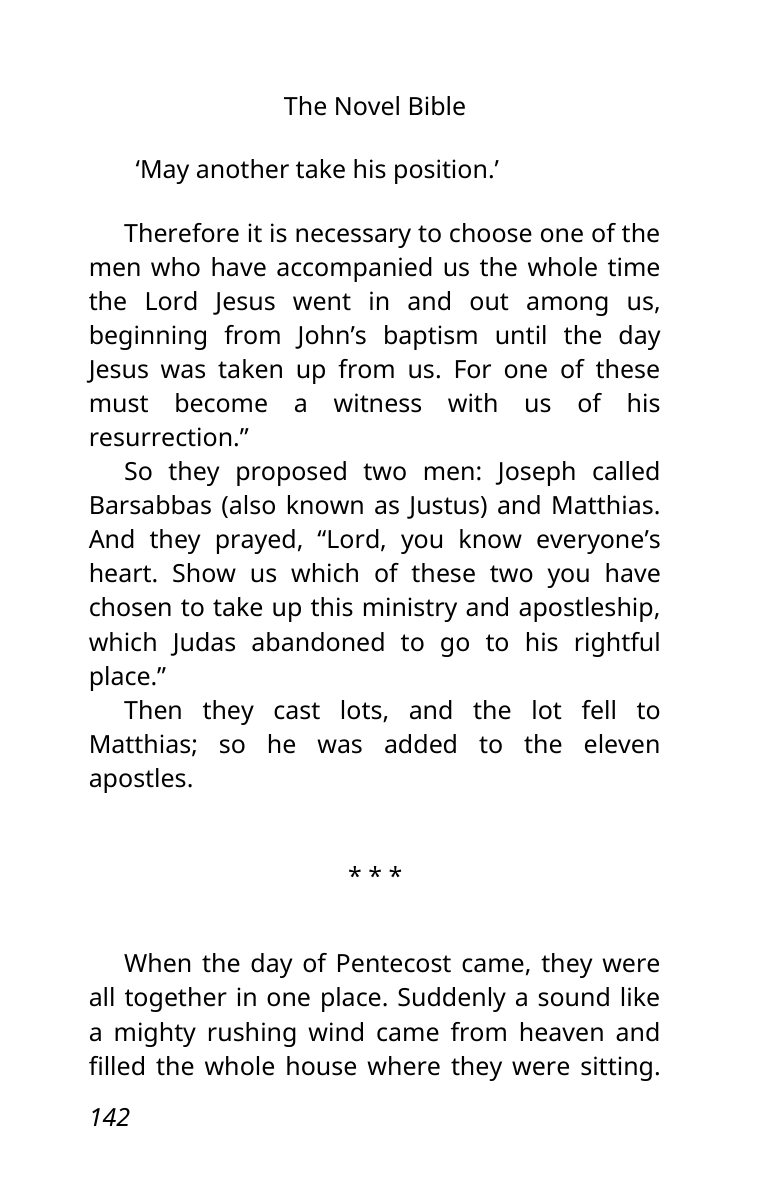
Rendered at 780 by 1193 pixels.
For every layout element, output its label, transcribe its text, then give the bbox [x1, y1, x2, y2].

text ‘May another take his position.’ [135, 152, 614, 186]
text So they proposed two men: Joseph called Barsabbas (also known as Justus) and Matthias. And they prayed, “Lord, you know everyone’s heart. Show us which of these two you have chosen to take up this ministry and apostleship, which Judas abandoned to go to his rightful place.” [88, 454, 661, 692]
text * * * [88, 859, 661, 893]
text Then they cast lots, and the lot fell to Matthias; so he was added to the eleven apostles. [88, 692, 661, 794]
text Therefore it is necessary to choose one of the men who have accompanied us the whole time the Lord Jesus went in and out among us, beginning from John’s baptism until the day Jesus was taken up from us. For one of these must become a witness with us of his resurrection.” [88, 215, 661, 454]
text When the day of Pentecost came, they were all together in one place. Suddenly a sound like a mighty rushing wind came from heaven and filled the whole house where they were sitting. [88, 946, 661, 1082]
